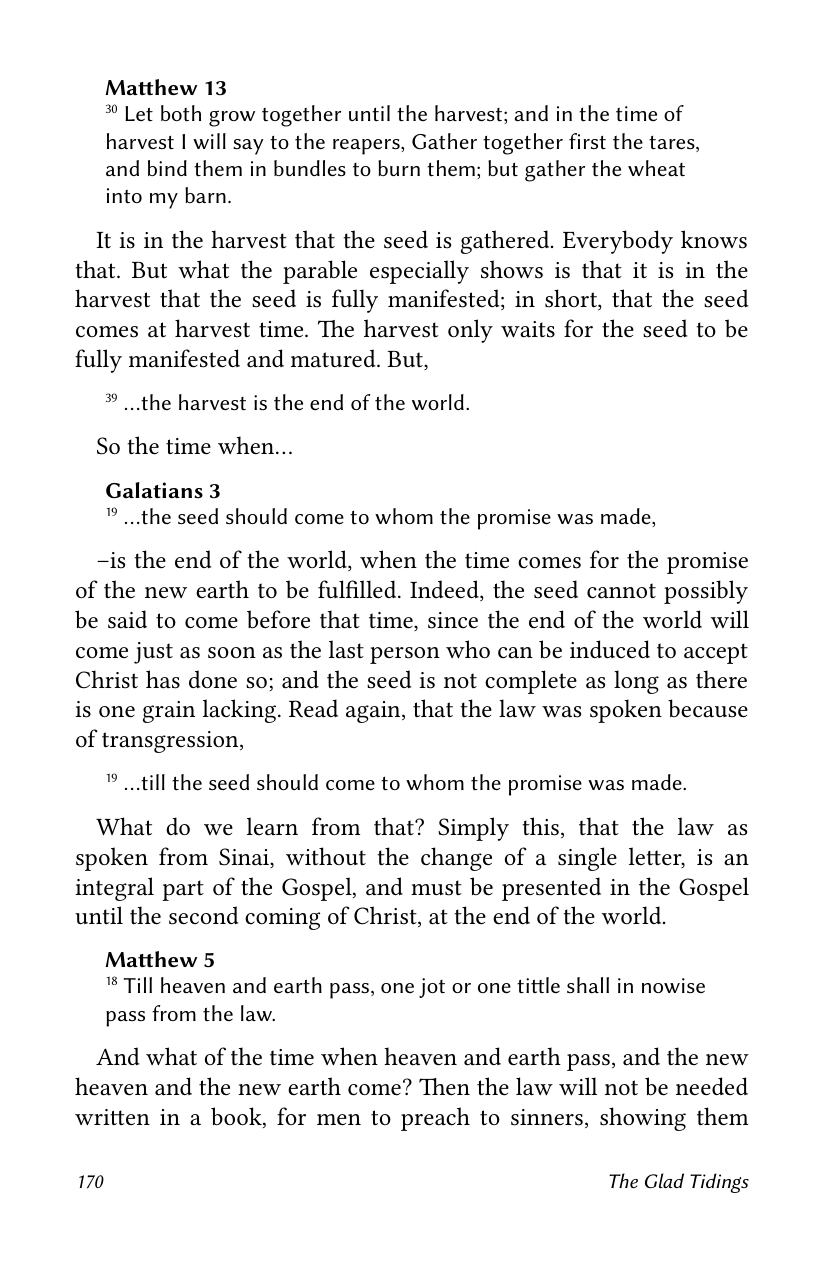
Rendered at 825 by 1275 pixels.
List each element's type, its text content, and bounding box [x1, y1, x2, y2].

text 30 Let both grow together until the harvest; and in the time of harvest I will say to the reapers, Gather together first the tares, and bind them in bundles to burn them; but gather the wheat into my barn. [105, 101, 720, 209]
text So the time when... [75, 433, 750, 461]
text Matthew 13 [105, 75, 750, 101]
text What do we learn from that? Simply this, that the law as spoken from Sinai, without the change of a single letter, is an integral part of the Gospel, and must be presented in the Gospel until the second coming of Christ, at the end of the world. [75, 813, 750, 931]
text Matthew 5 [105, 947, 750, 973]
text 19 ...till the seed should come to whom the promise was made. [105, 770, 720, 796]
text –is the end of the world, when the time comes for the promise of the new earth to be fulfilled. Indeed, the seed cannot possibly be said to come before that time, since the end of the world will come just as soon as the last person who can be induced to accept Christ has done so; and the seed is not complete as long as there is one grain lacking. Read again, that the law was spoken because of transgression, [75, 546, 750, 754]
text And what of the time when heaven and earth pass, and the new heaven and the new earth come? Then the law will not be needed written in a book, for men to preach to sinners, showing them [75, 1043, 750, 1132]
text 39 ...the harvest is the end of the world. [105, 390, 720, 416]
text 19 ...the seed should come to whom the promise was made, [105, 504, 720, 530]
text It is in the harvest that the seed is gathered. Everybody knows that. But what the parable especially shows is that it is in the harvest that the seed is fully manifested; in short, that the seed comes at harvest time. The harvest only waits for the seed to be fully manifested and matured. But, [75, 226, 750, 374]
text Galatians 3 [105, 477, 750, 504]
text 18 Till heaven and earth pass, one jot or one tittle shall in nowise pass from the law. [105, 973, 720, 1027]
